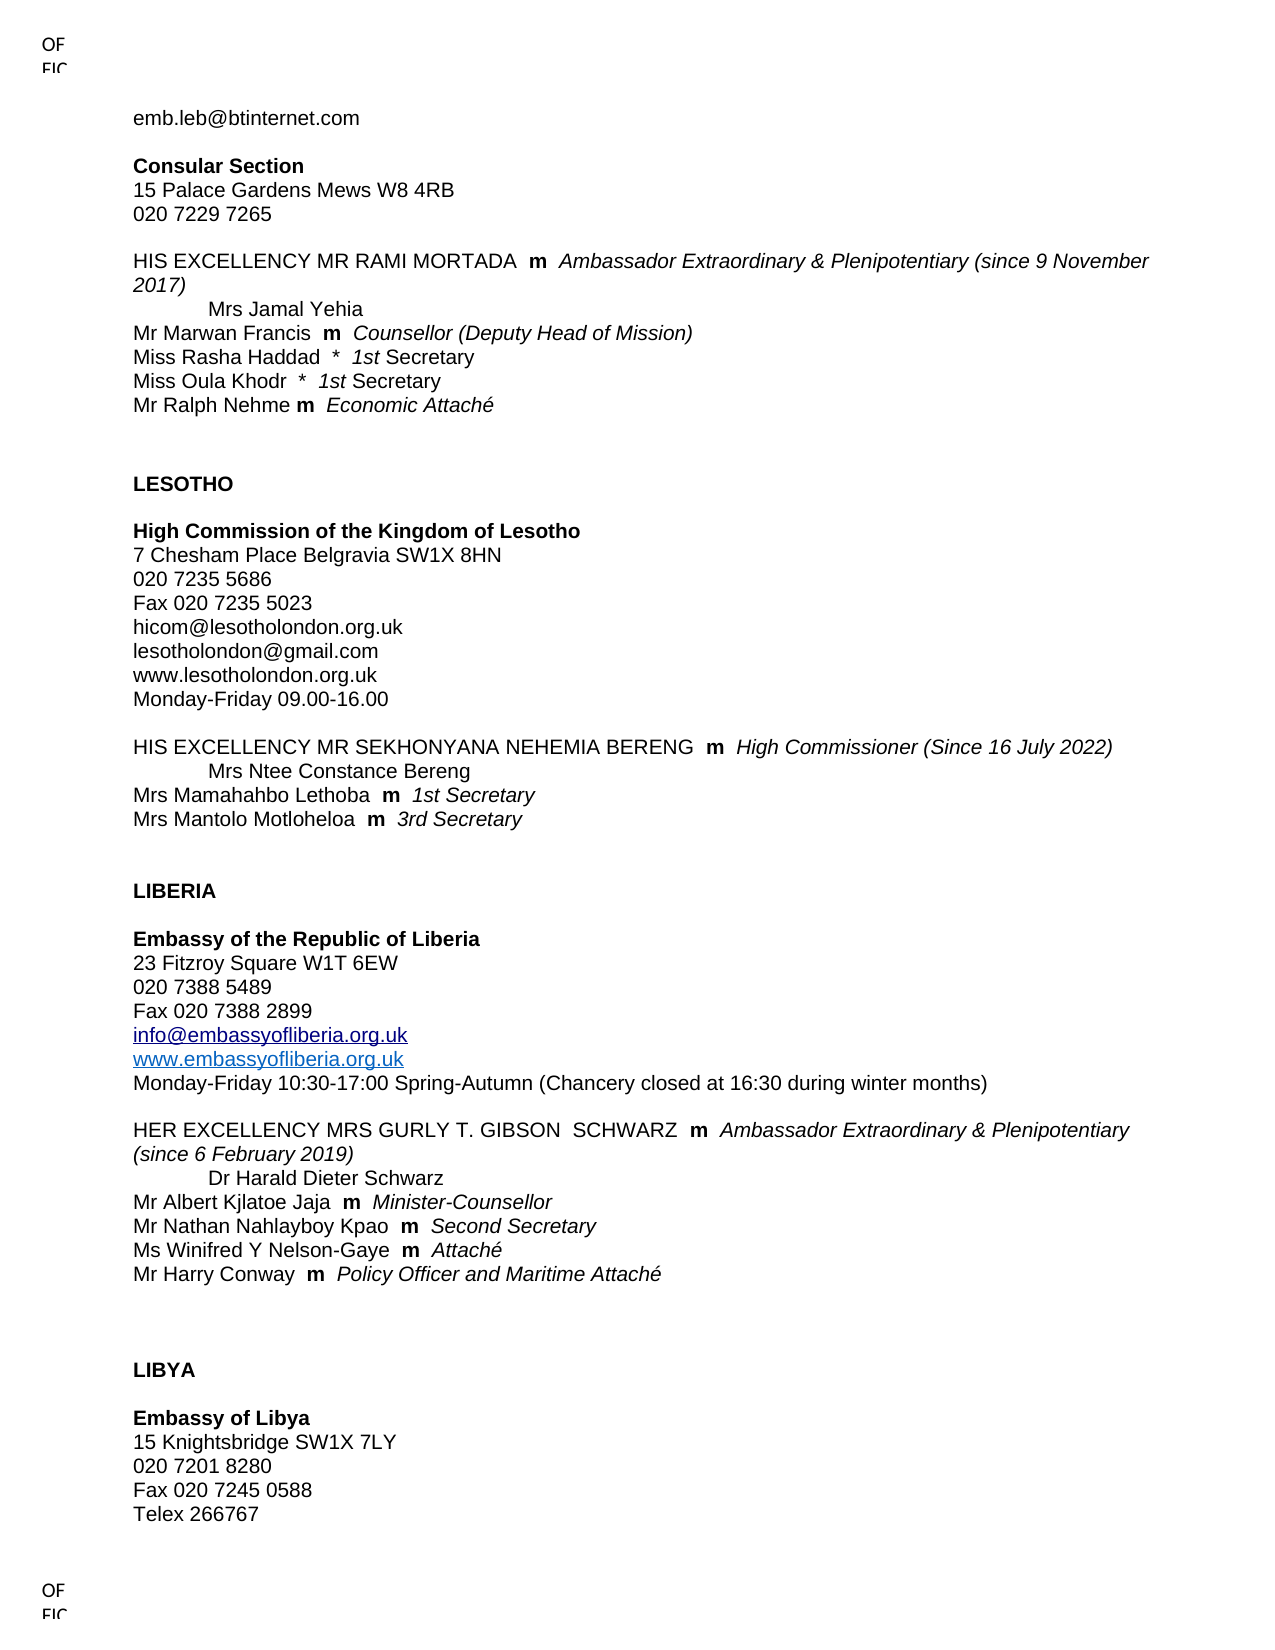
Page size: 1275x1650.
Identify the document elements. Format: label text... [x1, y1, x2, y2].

text HIS EXCELLENCY MR SEKHONYANA NEHEMIA BERENG m High Commissioner (Since 16 July 2022) [133, 735, 1181, 759]
text Embassy of the Republic of Liberia [133, 927, 1181, 951]
text Mrs Ntee Constance Bereng [133, 759, 1181, 783]
text Monday-Friday 09.00-16.00 [133, 687, 1181, 711]
text Mr Marwan Francis m Counsellor (Deputy Head of Mission) [133, 321, 1181, 345]
text High Commission of the Kingdom of Lesotho [133, 519, 1181, 543]
text 020 7235 5686 [133, 567, 1181, 591]
text hicom@lesotholondon.org.uk [133, 615, 1181, 639]
text Mrs Jamal Yehia [133, 297, 1181, 321]
text LESOTHO [133, 471, 1181, 495]
text Mr Albert Kjlatoe Jaja m Minister-Counsellor [133, 1190, 1181, 1214]
text emb.leb@btinternet.com [133, 106, 1181, 129]
text Miss Oula Khodr * 1st Secretary [133, 369, 1181, 393]
text 7 Chesham Place Belgravia SW1X 8HN [133, 543, 1181, 567]
text Fax 020 7245 0588 [133, 1478, 1181, 1502]
text www.embassyofliberia.org.uk [133, 1046, 1181, 1070]
text LIBYA [133, 1358, 1181, 1382]
text Mr Ralph Nehme m Economic Attaché [133, 393, 1181, 417]
text HIS EXCELLENCY MR RAMI MORTADA m Ambassador Extraordinary & Plenipotentiary (since 9 November 2017) [133, 249, 1181, 297]
text Telex 266767 [133, 1502, 1181, 1526]
text Mr Harry Conway m Policy Officer and Maritime Attaché [133, 1262, 1181, 1286]
text Embassy of Libya [133, 1406, 1181, 1430]
text HER EXCELLENCY MRS GURLY T. GIBSON SCHWARZ m Ambassador Extraordinary & Plenipotentiary (since 6 February 2019) [133, 1118, 1181, 1166]
text Mr Nathan Nahlayboy Kpao m Second Secretary [133, 1214, 1181, 1238]
text Dr Harald Dieter Schwarz [133, 1166, 1181, 1190]
text 020 7201 8280 [133, 1454, 1181, 1478]
text Miss Rasha Haddad * 1st Secretary [133, 345, 1181, 369]
text info@embassyofliberia.org.uk [133, 1022, 1181, 1046]
text 020 7388 5489 [133, 974, 1181, 998]
text Monday-Friday 10:30-17:00 Spring-Autumn (Chancery closed at 16:30 during winter months) [133, 1070, 1181, 1094]
text 23 Fitzroy Square W1T 6EW [133, 951, 1181, 974]
text Fax 020 7235 5023 [133, 591, 1181, 615]
text 15 Palace Gardens Mews W8 4RB [133, 177, 1181, 201]
text 15 Knightsbridge SW1X 7LY [133, 1430, 1181, 1454]
text lesotholondon@gmail.com [133, 639, 1181, 663]
text Mrs Mantolo Motloheloa m 3rd Secretary [133, 807, 1181, 831]
subtitle Consular Section [133, 153, 1181, 177]
text 020 7229 7265 [133, 201, 1181, 225]
text Fax 020 7388 2899 [133, 998, 1181, 1022]
text Mrs Mamahahbo Lethoba m 1st Secretary [133, 783, 1181, 807]
text www.lesotholondon.org.uk [133, 663, 1181, 687]
text Ms Winifred Y Nelson-Gaye m Attaché [133, 1238, 1181, 1262]
text LIBERIA [133, 879, 1181, 903]
